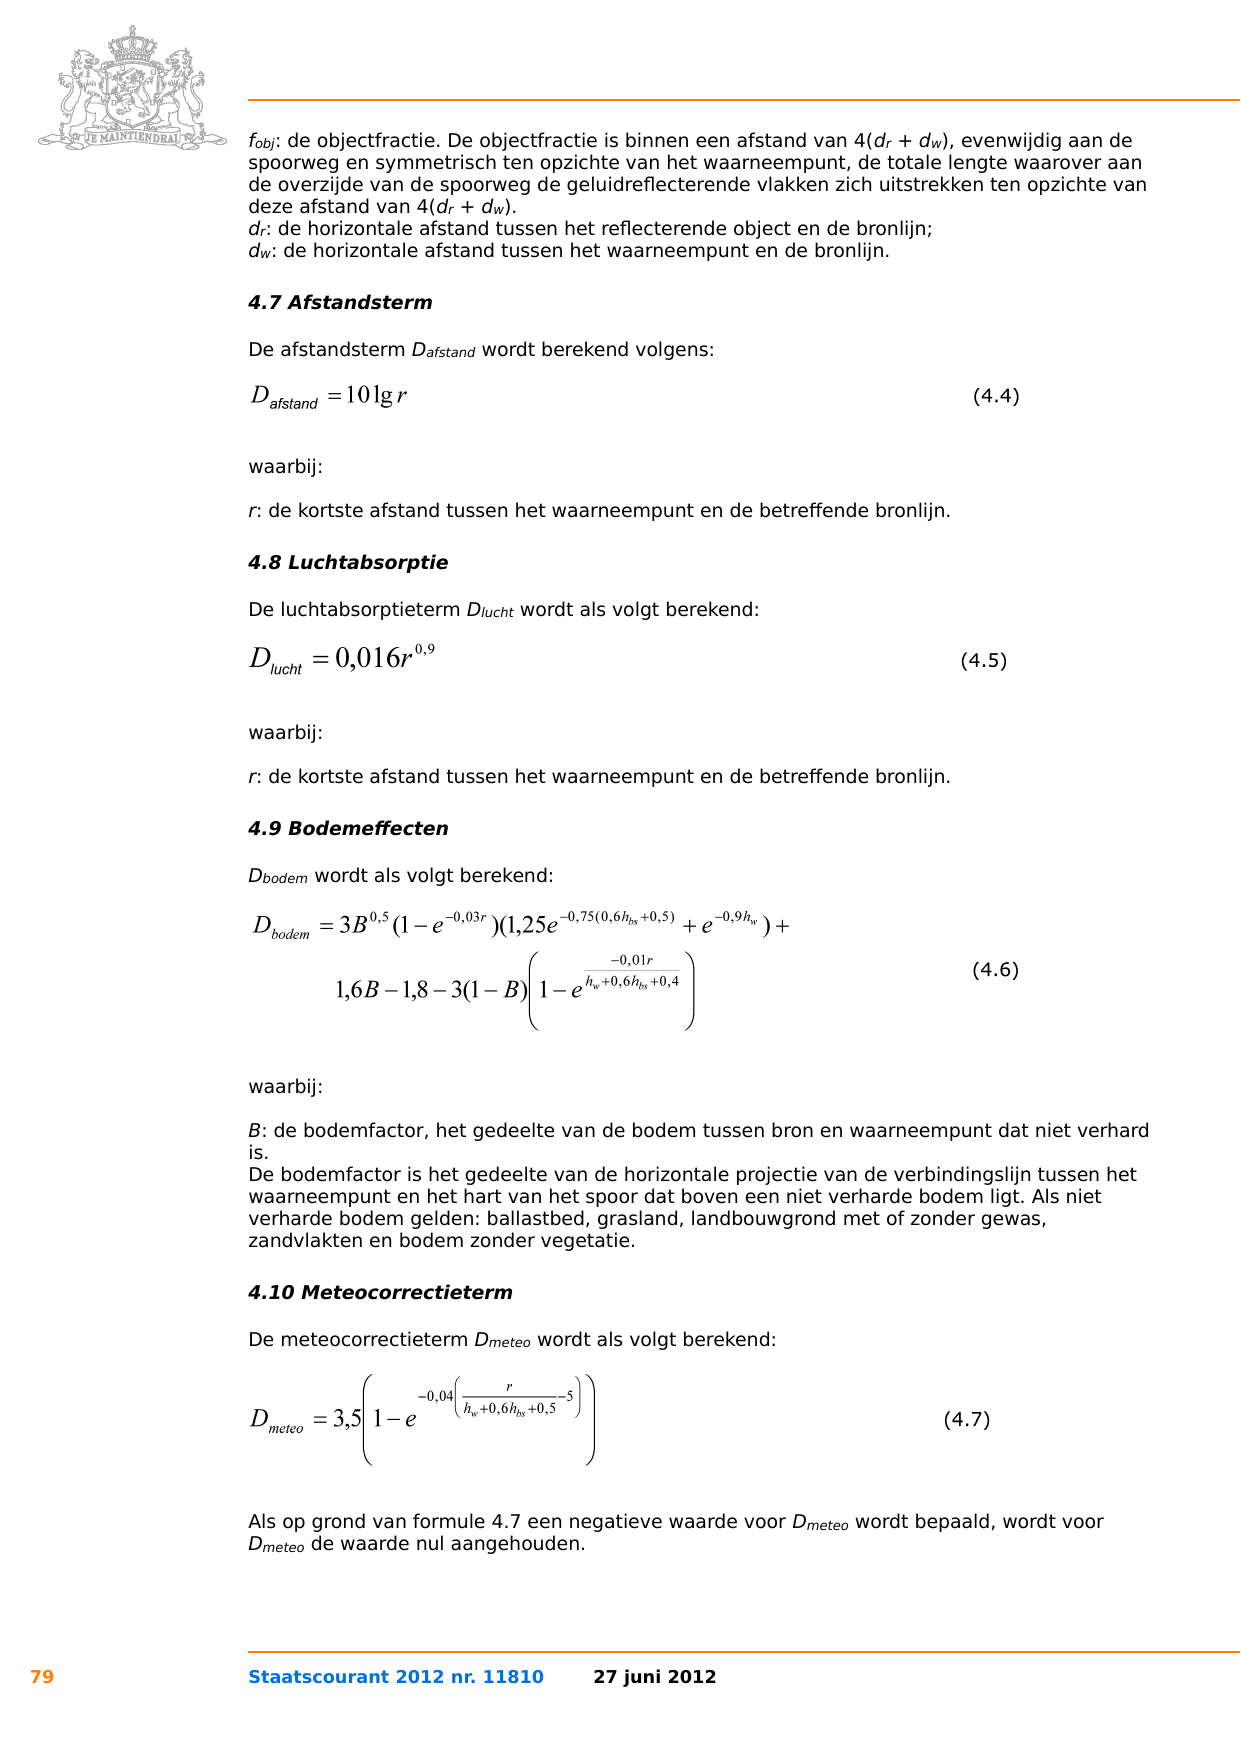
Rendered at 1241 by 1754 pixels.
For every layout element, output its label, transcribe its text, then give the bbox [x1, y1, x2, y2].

text De luchtabsorptieterm Dlucht wordt als volgt berekend: [248, 599, 1163, 621]
text r: de kortste afstand tussen het waarneempunt en de betreffende bronlijn. [248, 766, 1163, 788]
picture [38, 25, 227, 150]
picture [248, 382, 1022, 412]
subtitle 4.8 Luchtabsorptie [248, 552, 1163, 574]
subtitle 4.9 Bodemeffecten [248, 818, 1163, 840]
text dw: de horizontale afstand tussen het waarneempunt en de bronlijn. [248, 240, 1163, 262]
text dr: de horizontale afstand tussen het reflecterende object en de bronlijn; [248, 218, 1163, 240]
picture [248, 642, 1010, 678]
text r: de kortste afstand tussen het waarneempunt en de betreffende bronlijn. [248, 500, 1163, 522]
subtitle 4.10 Meteocorrectieterm [248, 1282, 1163, 1304]
text Dbodem wordt als volgt berekend: [248, 865, 1163, 887]
text waarbij: [248, 1076, 1163, 1098]
text Als op grond van formule 4.7 een negatieve waarde voor Dmeteo wordt bepaald, wordt voor Dmeteo de waarde nul aangehouden. [248, 1511, 1163, 1555]
text De bodemfactor is het gedeelte van de horizontale projectie van de verbindingslijn tussen het waarneempunt en het hart van het spoor dat boven een niet verharde bodem ligt. Als niet verharde bodem gelden: ballastbed, grasland, landbouwgrond met of zonder gewas, zandvlakten en bodem zonder vegetatie. [248, 1164, 1163, 1252]
text De afstandsterm Dafstand wordt berekend volgens: [248, 339, 1163, 361]
text B: de bodemfactor, het gedeelte van de bodem tussen bron en waarneempunt dat niet verhard is. [248, 1120, 1163, 1164]
subtitle 4.7 Afstandsterm [248, 292, 1163, 314]
picture [248, 1373, 993, 1468]
text waarbij: [248, 722, 1163, 744]
picture [248, 908, 1022, 1033]
text De meteocorrectieterm Dmeteo wordt als volgt berekend: [248, 1329, 1163, 1351]
text waarbij: [248, 456, 1163, 478]
text fobj: de objectfractie. De objectfractie is binnen een afstand van 4(dr + dw), evenwijdig aan de spoorweg en symmetrisch ten opzichte van het waarneempunt, de totale lengte waarover aan de overzijde van de spoorweg de geluidreflecterende vlakken zich uitstrekken ten opzichte van deze afstand van 4(dr + dw). [248, 130, 1163, 218]
